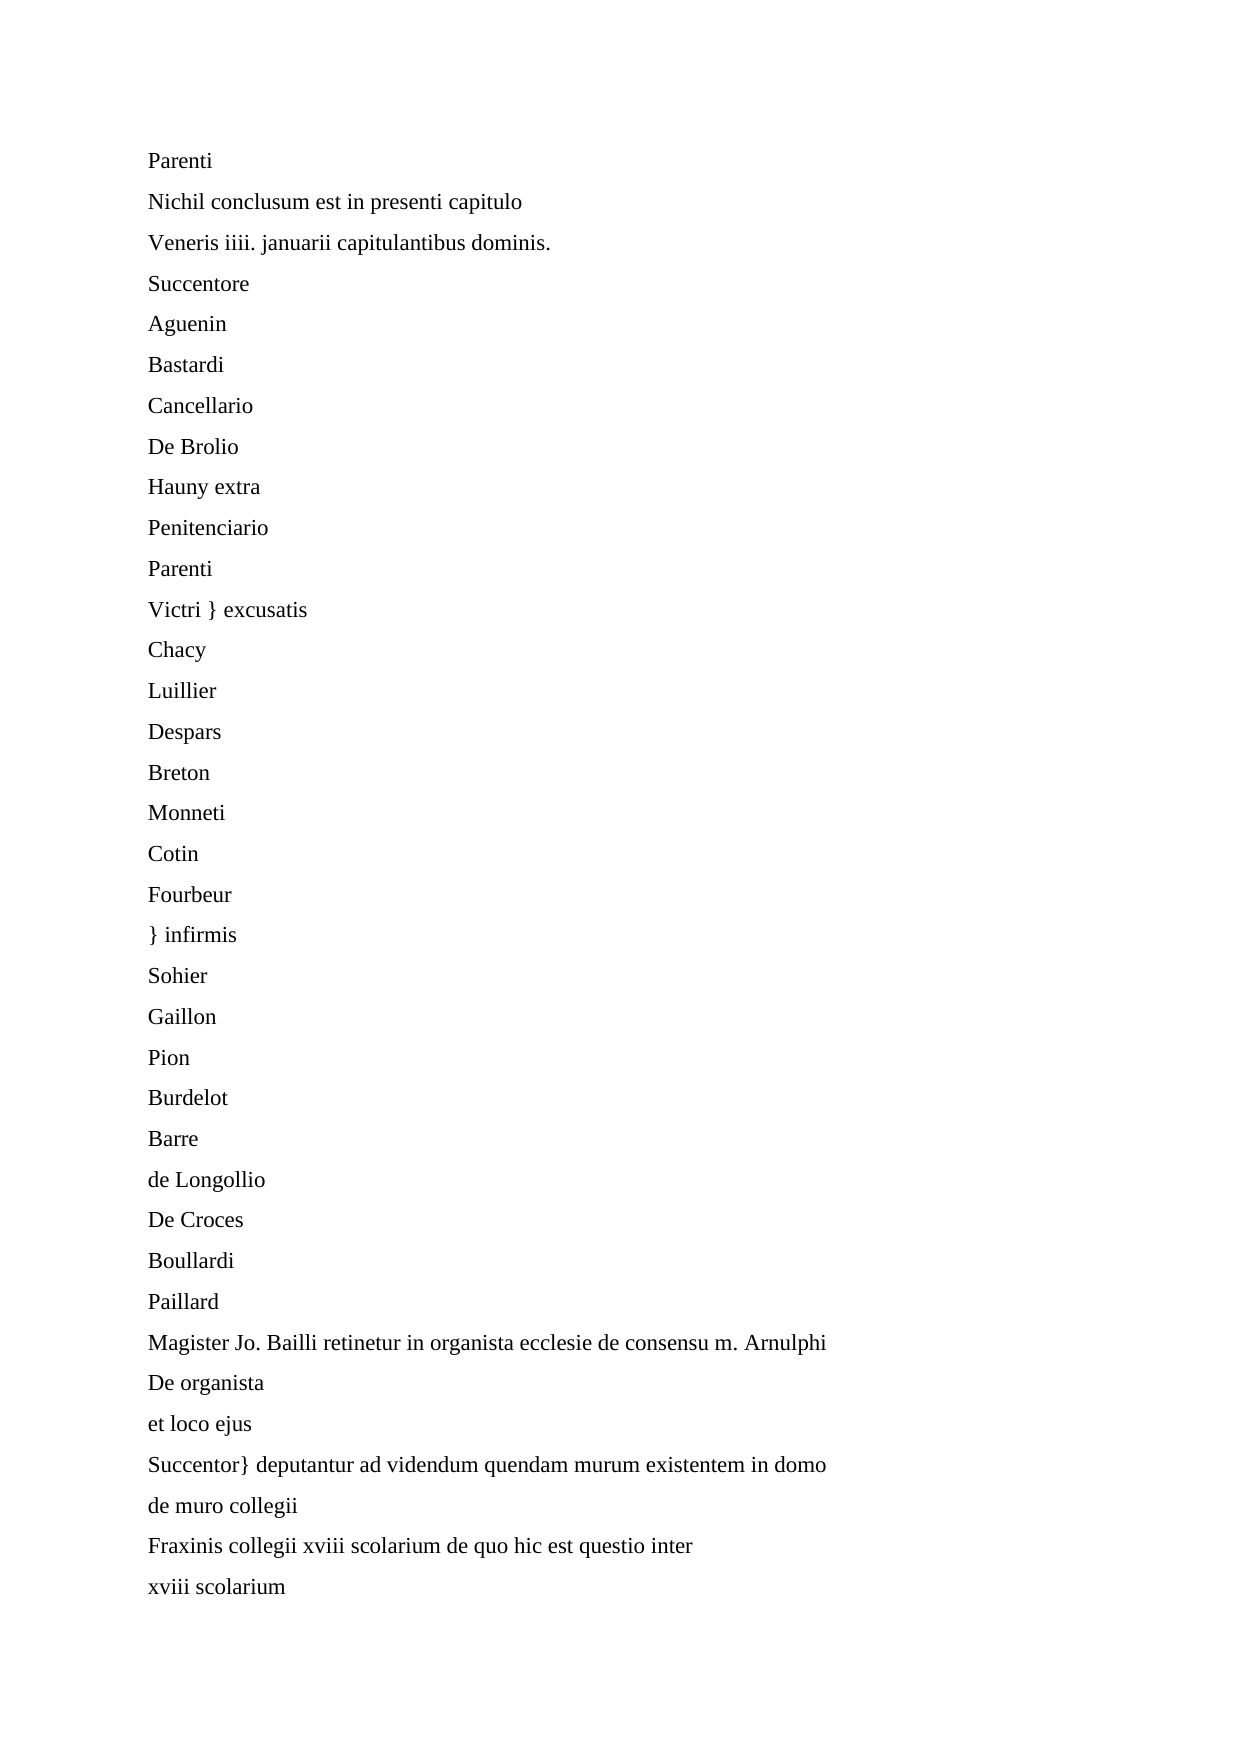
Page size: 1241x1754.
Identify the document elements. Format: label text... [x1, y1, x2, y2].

text de Longollio [148, 1166, 1093, 1192]
text Sohier [148, 962, 1093, 988]
text Cotin [148, 840, 1093, 866]
text Barre [148, 1125, 1093, 1151]
text Fraxinis collegii xviii scolarium de quo hic est questio inter [148, 1532, 1093, 1559]
text Penitenciario [148, 514, 1093, 541]
text Boullardi [148, 1247, 1093, 1274]
text Succentore [148, 270, 1093, 296]
text Luillier [148, 677, 1093, 703]
text Veneris iiii. januarii capitulantibus dominis. [148, 229, 1093, 255]
text Paillard [148, 1288, 1093, 1314]
text xviii scolarium [148, 1573, 1093, 1599]
text Nichil conclusum est in presenti capitulo [148, 188, 1093, 215]
text Monneti [148, 799, 1093, 826]
text et loco ejus [148, 1410, 1093, 1437]
text Bastardi [148, 351, 1093, 378]
text Cancellario [148, 392, 1093, 418]
text Parenti [148, 148, 1093, 174]
text Parenti [148, 555, 1093, 581]
text Hauny extra [148, 473, 1093, 500]
text Magister Jo. Bailli retinetur in organista ecclesie de consensu m. Arnulphi [148, 1329, 1093, 1355]
text De Brolio [148, 433, 1093, 459]
text Chacy [148, 636, 1093, 663]
text Breton [148, 758, 1093, 785]
text Succentor} deputantur ad videndum quendam murum existentem in domo [148, 1451, 1093, 1477]
text Pion [148, 1044, 1093, 1070]
text } infirmis [148, 921, 1093, 948]
text De organista [148, 1369, 1093, 1396]
text Despars [148, 718, 1093, 744]
text Aguenin [148, 311, 1093, 337]
text De Croces [148, 1207, 1093, 1233]
text de muro collegii [148, 1492, 1093, 1518]
text Victri } excusatis [148, 596, 1093, 622]
text Fourbeur [148, 881, 1093, 907]
text Burdelot [148, 1084, 1093, 1111]
text Gaillon [148, 1003, 1093, 1029]
